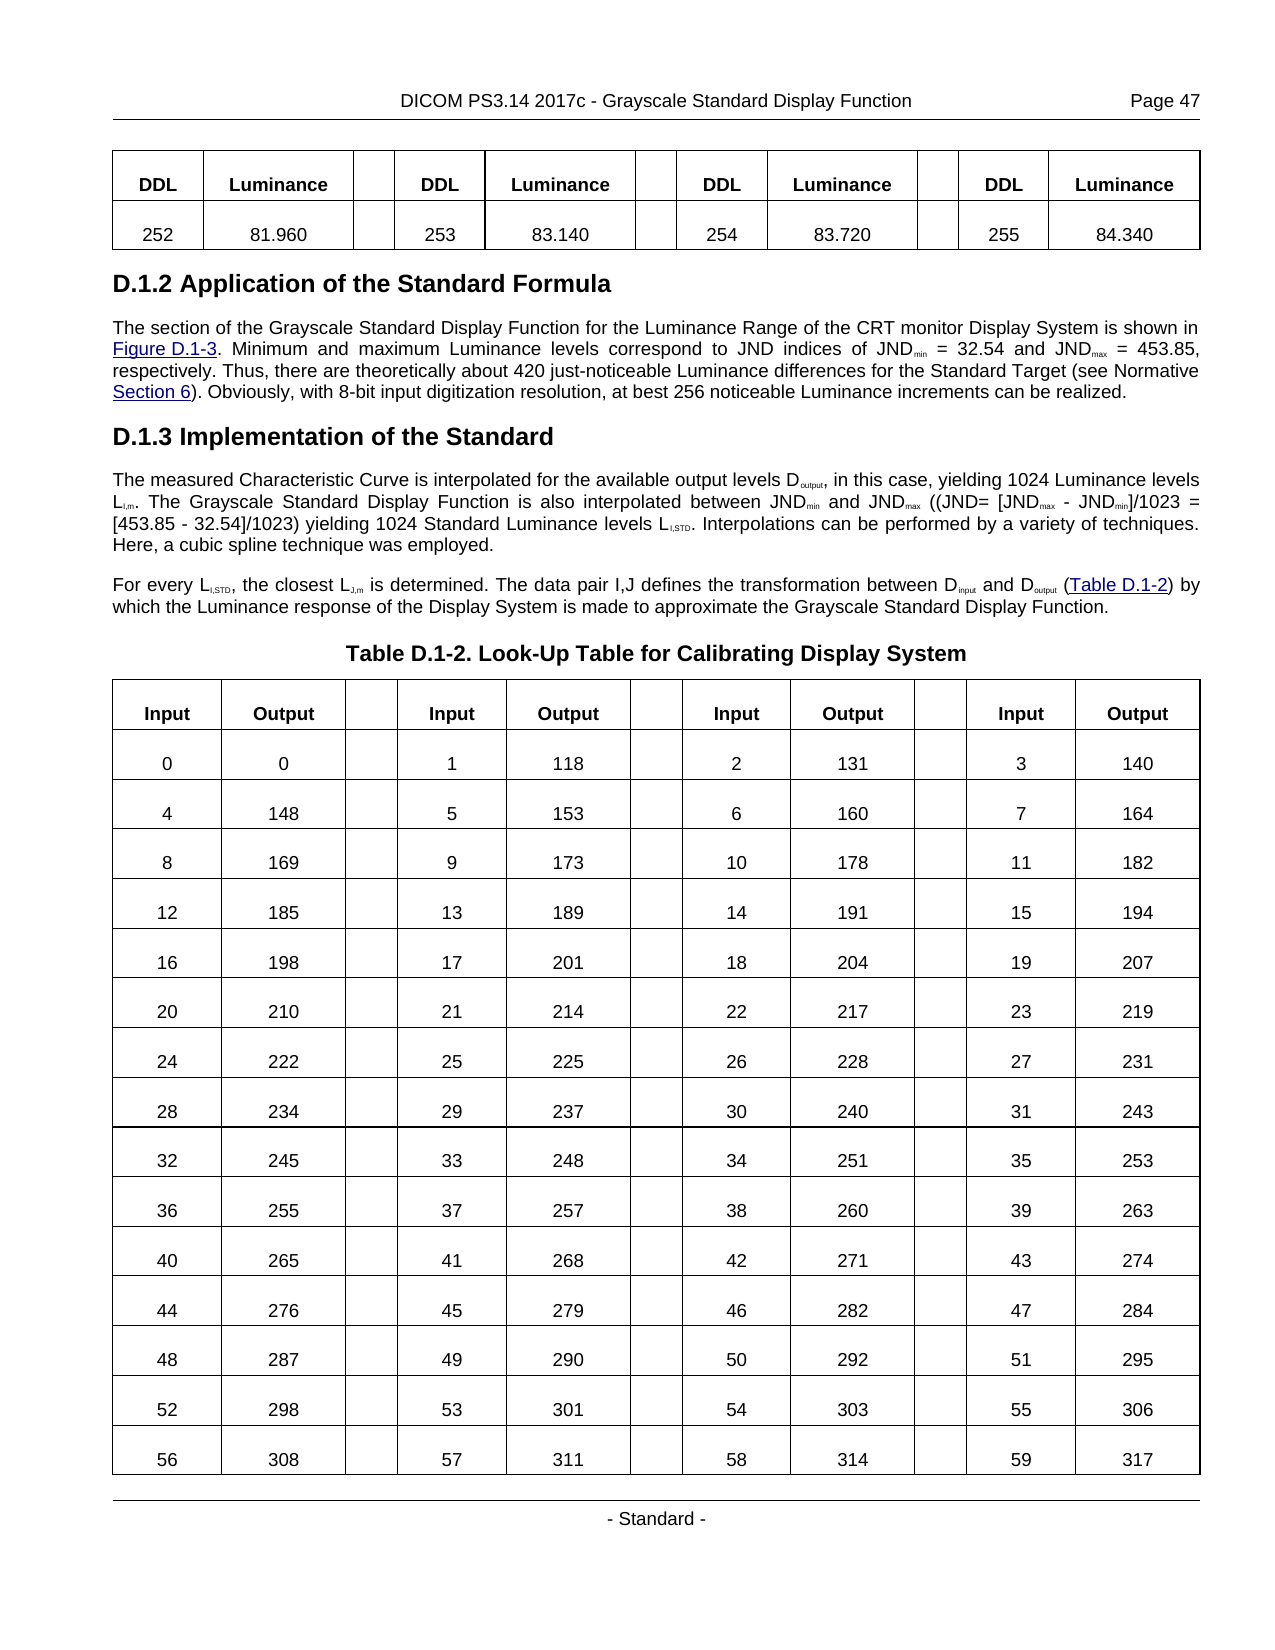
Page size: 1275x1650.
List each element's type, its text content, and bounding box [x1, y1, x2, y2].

table_cell 191 [791, 879, 914, 928]
table_cell 43 [967, 1227, 1075, 1275]
table_cell 58 [683, 1426, 790, 1474]
table_cell [631, 780, 682, 828]
table_header Input [967, 680, 1075, 729]
table_cell 14 [683, 879, 790, 928]
table_cell 51 [967, 1326, 1075, 1375]
table_cell 248 [507, 1128, 630, 1176]
table_header Input [683, 680, 790, 729]
table_cell [918, 201, 958, 249]
table_cell 298 [222, 1376, 345, 1424]
table_cell 153 [507, 780, 630, 828]
table_cell 265 [222, 1227, 345, 1275]
table_cell [346, 929, 397, 977]
table_cell 48 [113, 1326, 221, 1375]
table_header [346, 680, 397, 729]
table_header DDL [959, 151, 1048, 200]
table_cell [631, 1376, 682, 1424]
table_cell 42 [683, 1227, 790, 1275]
table_cell 268 [507, 1227, 630, 1275]
table_cell 13 [398, 879, 506, 928]
table_cell 0 [222, 730, 345, 778]
table_cell [915, 1276, 966, 1325]
table_cell [915, 1426, 966, 1474]
table_cell [631, 1426, 682, 1474]
table_cell 279 [507, 1276, 630, 1325]
table_cell [915, 929, 966, 977]
table_cell 27 [967, 1028, 1075, 1077]
table_cell 140 [1076, 730, 1199, 778]
table_cell 57 [398, 1426, 506, 1474]
table_cell 308 [222, 1426, 345, 1474]
table_cell 317 [1076, 1426, 1199, 1474]
table_cell 118 [507, 730, 630, 778]
table_cell 34 [683, 1128, 790, 1176]
table_cell [631, 829, 682, 878]
table_cell [346, 1177, 397, 1226]
table_cell 251 [791, 1128, 914, 1176]
table_cell 23 [967, 978, 1075, 1027]
table_cell [915, 1078, 966, 1126]
table_cell 38 [683, 1177, 790, 1226]
table_cell 39 [967, 1177, 1075, 1226]
table_cell 50 [683, 1326, 790, 1375]
table_cell [915, 730, 966, 778]
table_cell 255 [222, 1177, 345, 1226]
table_cell 254 [677, 201, 767, 249]
table_cell 160 [791, 780, 914, 828]
table_cell [631, 730, 682, 778]
table_cell [631, 1128, 682, 1176]
table_cell [346, 1128, 397, 1176]
table_cell 271 [791, 1227, 914, 1275]
table_cell 290 [507, 1326, 630, 1375]
table_cell 84.340 [1049, 201, 1199, 249]
table_cell [346, 1376, 397, 1424]
table_header [631, 680, 682, 729]
table_cell [631, 1028, 682, 1077]
table_cell 21 [398, 978, 506, 1027]
table_header Luminance [1049, 151, 1199, 200]
table_cell [346, 1227, 397, 1275]
table_cell 4 [113, 780, 221, 828]
table_header Luminance [768, 151, 917, 200]
table_cell 201 [507, 929, 630, 977]
table_cell 19 [967, 929, 1075, 977]
table_header DDL [677, 151, 767, 200]
table_header DDL [113, 151, 203, 200]
table_cell 222 [222, 1028, 345, 1077]
table_cell [631, 1078, 682, 1126]
table_cell [346, 780, 397, 828]
table_cell 255 [959, 201, 1048, 249]
table_cell 1 [398, 730, 506, 778]
table_cell 9 [398, 829, 506, 878]
table_cell 59 [967, 1426, 1075, 1474]
table_cell 228 [791, 1028, 914, 1077]
table_cell [915, 1326, 966, 1375]
table_cell 47 [967, 1276, 1075, 1325]
table_cell 55 [967, 1376, 1075, 1424]
text Table D.1-2. Look-Up Table for Calibrating Display System [112, 640, 1200, 666]
table_cell 25 [398, 1028, 506, 1077]
table_cell 217 [791, 978, 914, 1027]
table_cell 20 [113, 978, 221, 1027]
table_cell [631, 1177, 682, 1226]
table_cell 182 [1076, 829, 1199, 878]
table_cell 22 [683, 978, 790, 1027]
table_cell 194 [1076, 879, 1199, 928]
table_cell 54 [683, 1376, 790, 1424]
table_cell 245 [222, 1128, 345, 1176]
table_cell 214 [507, 978, 630, 1027]
table_cell 7 [967, 780, 1075, 828]
table_cell 164 [1076, 780, 1199, 828]
table_cell 52 [113, 1376, 221, 1424]
table_cell 148 [222, 780, 345, 828]
text D.1.3 Implementation of the Standard [112, 422, 1200, 450]
table_cell 225 [507, 1028, 630, 1077]
table_cell 8 [113, 829, 221, 878]
table_cell 17 [398, 929, 506, 977]
table_cell 295 [1076, 1326, 1199, 1375]
table_cell 301 [507, 1376, 630, 1424]
table_cell 18 [683, 929, 790, 977]
table_cell 29 [398, 1078, 506, 1126]
table_cell [915, 780, 966, 828]
table_cell 237 [507, 1078, 630, 1126]
text The section of the Grayscale Standard Display Function for the Luminance Range of the CRT monitor Display System is shown in Figure D.1-3. Minimum and maximum Luminance levels correspond to JND indices of JNDmin = 32.54 and JNDmax = 453.85, respectively. Thus, there are theoretically about 420 just-noticeable Luminance differences for the Standard Target (see Normative Section 6). Obviously, with 8-bit input digitization resolution, at best 256 noticeable Luminance increments can be realized. [112, 317, 1200, 403]
table_cell 40 [113, 1227, 221, 1275]
table_cell 284 [1076, 1276, 1199, 1325]
table_cell [346, 1028, 397, 1077]
table_cell 231 [1076, 1028, 1199, 1077]
table_cell 207 [1076, 929, 1199, 977]
table_cell [346, 1078, 397, 1126]
table_cell [346, 730, 397, 778]
table_cell [915, 1227, 966, 1275]
table_cell [631, 879, 682, 928]
table_cell [346, 978, 397, 1027]
table_cell 45 [398, 1276, 506, 1325]
table_cell 260 [791, 1177, 914, 1226]
text D.1.2 Application of the Standard Formula [112, 269, 1200, 298]
table_cell [346, 879, 397, 928]
table_cell 282 [791, 1276, 914, 1325]
table_cell 306 [1076, 1376, 1199, 1424]
table_cell [346, 829, 397, 878]
table_cell 15 [967, 879, 1075, 928]
table_cell [346, 1426, 397, 1474]
table_header Output [791, 680, 914, 729]
table_header [915, 680, 966, 729]
table_header [636, 151, 676, 200]
table_cell [915, 1028, 966, 1077]
table_cell 30 [683, 1078, 790, 1126]
table_cell 185 [222, 879, 345, 928]
table_cell [631, 1276, 682, 1325]
table_cell 41 [398, 1227, 506, 1275]
table_cell 24 [113, 1028, 221, 1077]
table_cell 49 [398, 1326, 506, 1375]
table_cell 314 [791, 1426, 914, 1474]
table_cell 252 [113, 201, 203, 249]
table_cell [346, 1326, 397, 1375]
table_cell 33 [398, 1128, 506, 1176]
table_cell 26 [683, 1028, 790, 1077]
table_cell [915, 879, 966, 928]
table_cell 303 [791, 1376, 914, 1424]
table_cell 243 [1076, 1078, 1199, 1126]
table_cell 12 [113, 879, 221, 928]
table_cell 253 [1076, 1128, 1199, 1176]
table_cell 46 [683, 1276, 790, 1325]
table_cell 36 [113, 1177, 221, 1226]
table_cell 3 [967, 730, 1075, 778]
table_cell 11 [967, 829, 1075, 878]
table_header Input [113, 680, 221, 729]
table_cell [631, 1326, 682, 1375]
table_cell [915, 1177, 966, 1226]
table_header [918, 151, 958, 200]
table_cell 10 [683, 829, 790, 878]
table_cell [354, 201, 394, 249]
table_header Output [507, 680, 630, 729]
table_cell 292 [791, 1326, 914, 1375]
table_cell 83.140 [486, 201, 635, 249]
text The measured Characteristic Curve is interpolated for the available output levels Doutput, in this case, yielding 1024 Luminance levels LI,m. The Grayscale Standard Display Function is also interpolated between JNDmin and JNDmax ((JND= [JNDmax - JNDmin]/1023 = [453.85 - 32.54]/1023) yielding 1024 Standard Luminance levels LI,STD. Interpolations can be performed by a variety of techniques. Here, a cubic spline technique was employed. [112, 469, 1200, 555]
table_cell [346, 1276, 397, 1325]
table_cell 6 [683, 780, 790, 828]
table_cell 210 [222, 978, 345, 1027]
table_cell [915, 829, 966, 878]
table_cell 5 [398, 780, 506, 828]
table_cell 276 [222, 1276, 345, 1325]
table_cell [915, 1128, 966, 1176]
table_cell 204 [791, 929, 914, 977]
table_header DDL [395, 151, 484, 200]
table_header Luminance [486, 151, 635, 200]
table_cell 83.720 [768, 201, 917, 249]
table_cell 0 [113, 730, 221, 778]
table_cell 169 [222, 829, 345, 878]
table_cell 28 [113, 1078, 221, 1126]
table_cell 44 [113, 1276, 221, 1325]
table_cell 198 [222, 929, 345, 977]
table_cell [631, 978, 682, 1027]
table_cell 253 [395, 201, 484, 249]
table_header Luminance [204, 151, 353, 200]
table_header Output [222, 680, 345, 729]
table_cell 178 [791, 829, 914, 878]
table_cell [631, 929, 682, 977]
text For every LI,STD, the closest LJ,m is determined. The data pair I,J defines the transformation between Dinput and Doutput (Table D.1-2) by which the Luminance response of the Display System is made to approximate the Grayscale Standard Display Function. [112, 574, 1200, 617]
table_cell 31 [967, 1078, 1075, 1126]
table_cell 2 [683, 730, 790, 778]
table_cell 287 [222, 1326, 345, 1375]
table_header Input [398, 680, 506, 729]
table_cell 219 [1076, 978, 1199, 1027]
table_cell [915, 978, 966, 1027]
table_cell 274 [1076, 1227, 1199, 1275]
table_cell 189 [507, 879, 630, 928]
table_cell 37 [398, 1177, 506, 1226]
table_cell 53 [398, 1376, 506, 1424]
table_cell 131 [791, 730, 914, 778]
table_cell [631, 1227, 682, 1275]
table_cell 35 [967, 1128, 1075, 1176]
table_cell 56 [113, 1426, 221, 1474]
table_cell 16 [113, 929, 221, 977]
table_cell 311 [507, 1426, 630, 1474]
table_cell 234 [222, 1078, 345, 1126]
table_cell [636, 201, 676, 249]
table_cell 240 [791, 1078, 914, 1126]
table_cell [915, 1376, 966, 1424]
table_cell 81.960 [204, 201, 353, 249]
table_header [354, 151, 394, 200]
table_cell 32 [113, 1128, 221, 1176]
table_cell 257 [507, 1177, 630, 1226]
table_header Output [1076, 680, 1199, 729]
table_cell 173 [507, 829, 630, 878]
table_cell 263 [1076, 1177, 1199, 1226]
